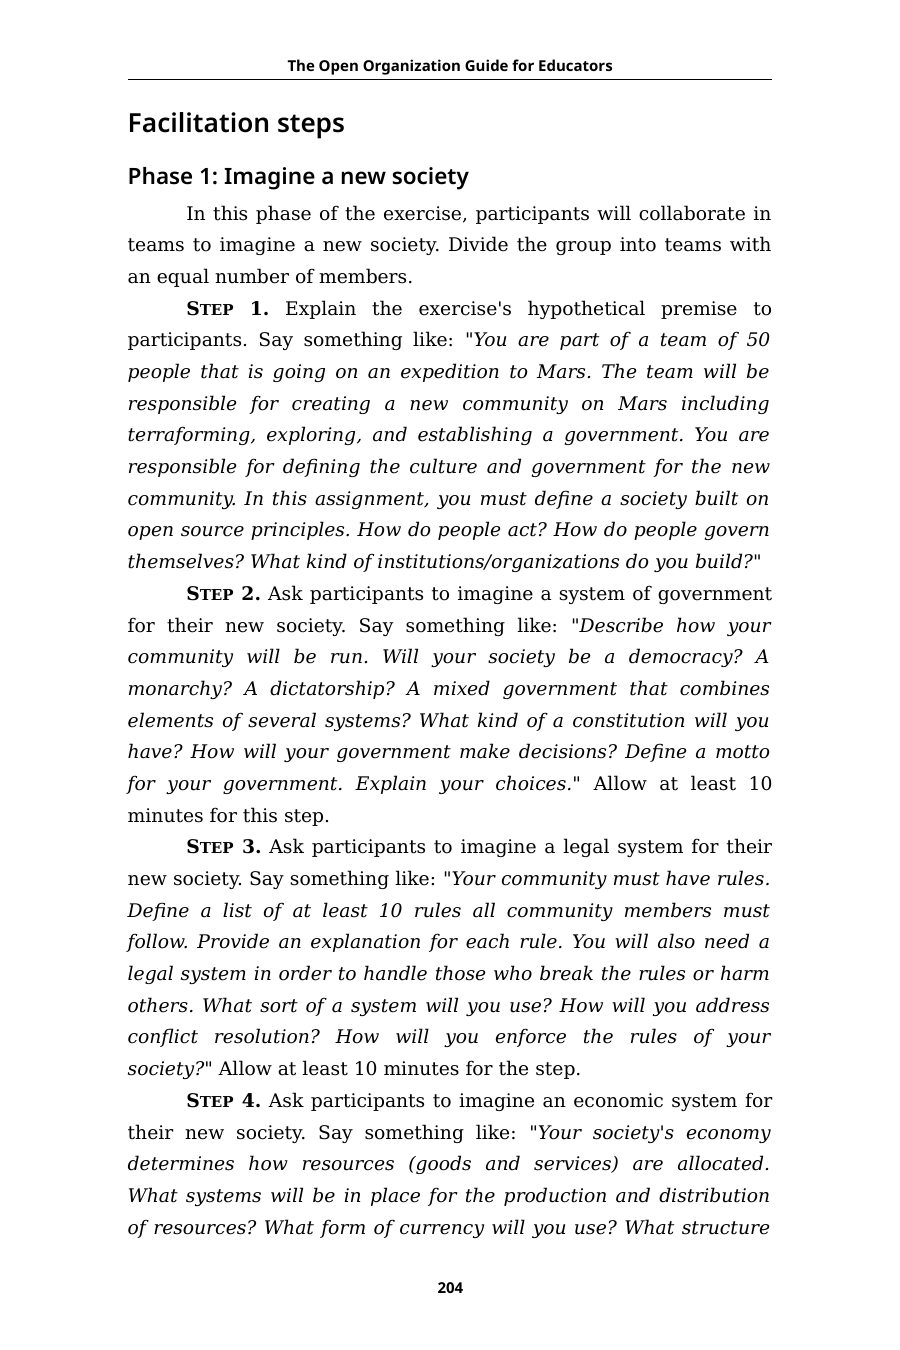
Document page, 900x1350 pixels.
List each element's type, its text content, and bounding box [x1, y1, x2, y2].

text In this phase of the exercise, participants will collaborate in teams to imagine a new society. Divide the group into teams with an equal number of members. [127, 202, 772, 288]
text Step 3. Ask participants to imagine a legal system for their new society. Say something like: "Your community must have rules. Define a list of at least 10 rules all community members must follow. Provide an explanation for each rule. You will also need a legal system in order to handle those who break the rules or harm others. What sort of a system will you use? How will you address conflict resolution? How will you enforce the rules of your society?" Allow at least 10 minutes for the step. [127, 836, 772, 1080]
subtitle Facilitation steps [127, 109, 772, 139]
text Step 2. Ask participants to imagine a system of government for their new society. Say something like: "Describe how your community will be run. Will your society be a democracy? A monarchy? A dictatorship? A mixed government that combines elements of several systems? What kind of a constitution will you have? How will your government make decisions? Define a motto for your government. Explain your choices." Allow at least 10 minutes for this step. [127, 583, 772, 826]
text Step 1. Explain the exercise's hypothetical premise to participants. Say something like: "You are part of a team of 50 people that is going on an expedition to Mars. The team will be responsible for creating a new community on Mars including terraforming, exploring, and establishing a government. You are responsible for defining the culture and government for the new community. In this assignment, you must define a society built on open source principles. How do people act? How do people govern themselves? What kind of institutions/organizations do you build?" [127, 297, 772, 573]
text Step 4. Ask participants to imagine an economic system for their new society. Say something like: "Your society's economy determines how resources (goods and services) are allocated. What systems will be in place for the production and distribution of resources? What form of currency will you use? What structure [127, 1090, 772, 1238]
subtitle Phase 1: Imagine a new society [127, 164, 772, 190]
